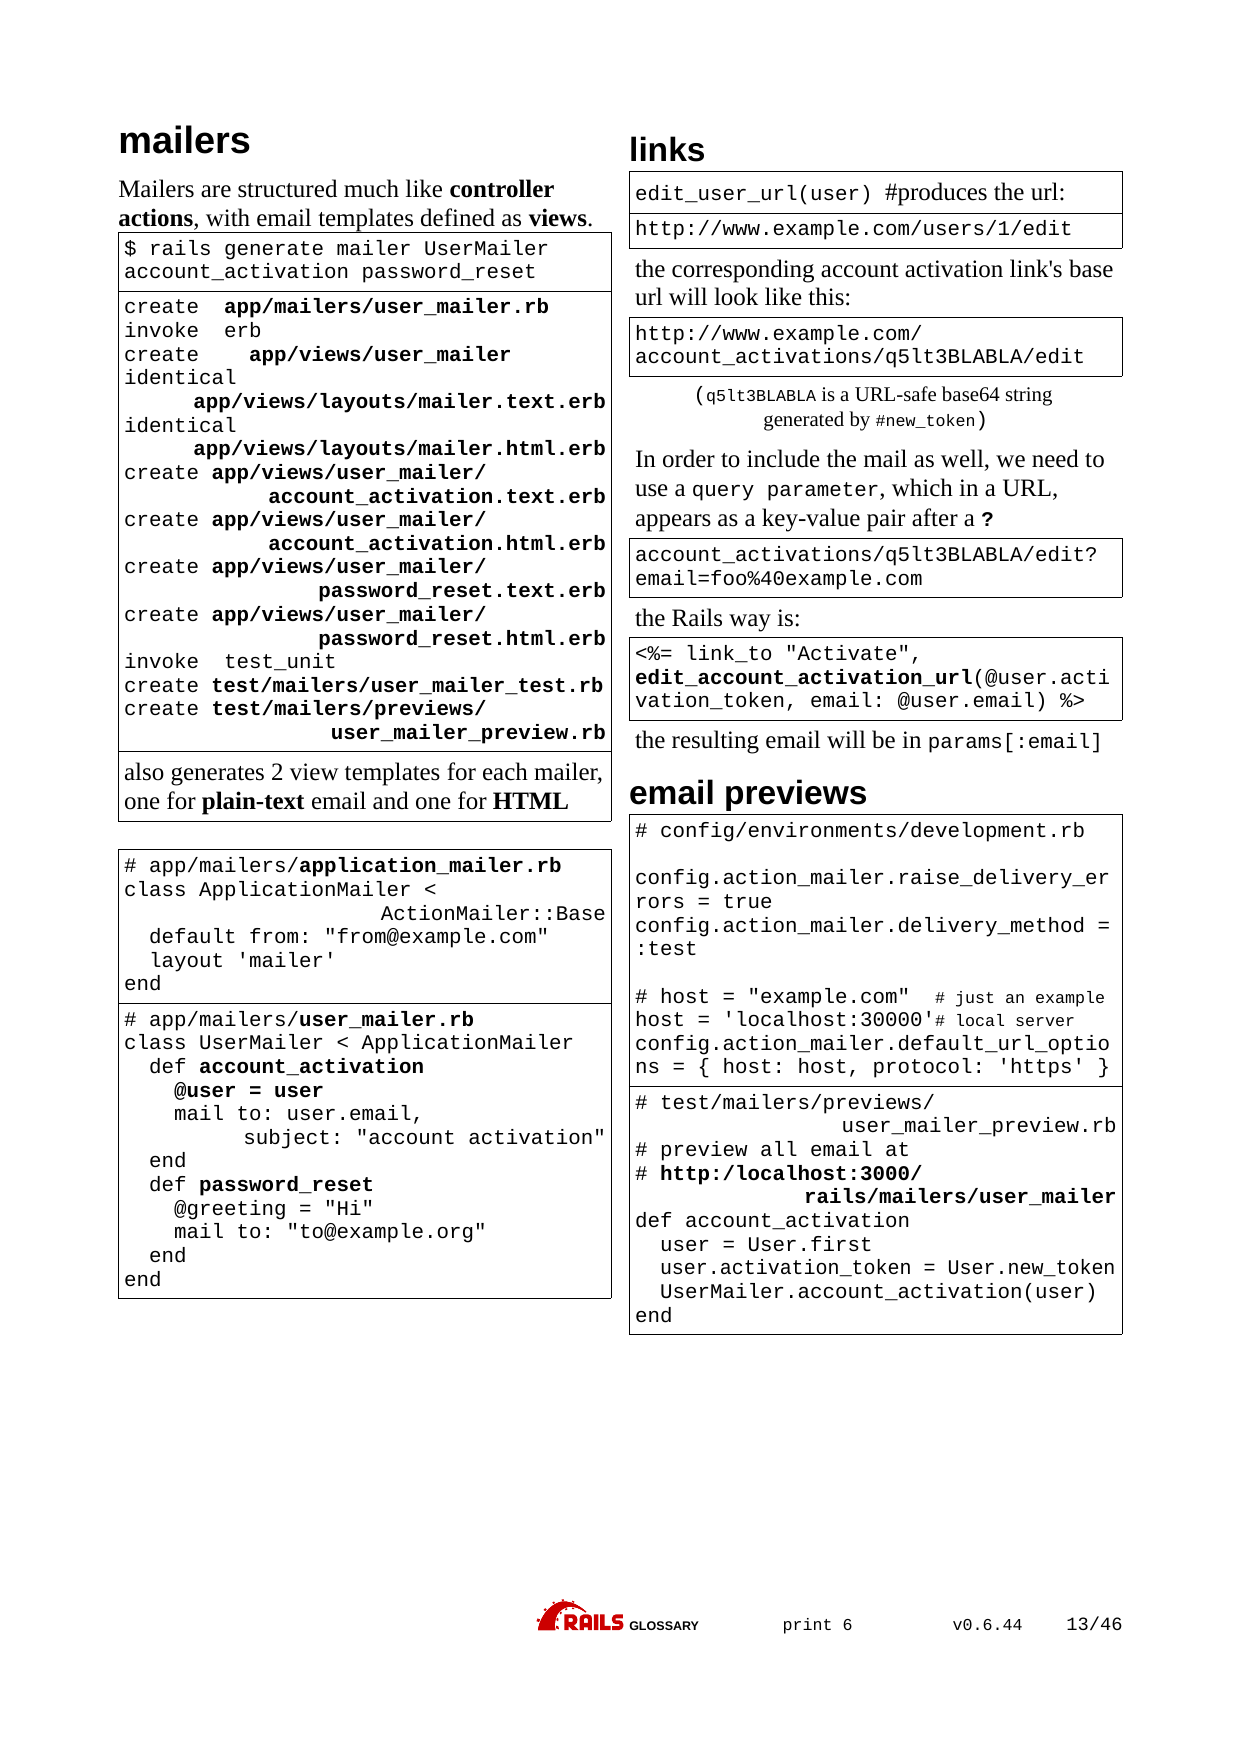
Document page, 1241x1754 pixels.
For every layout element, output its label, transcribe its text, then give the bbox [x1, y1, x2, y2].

table_cell the resulting email will be in params[:email] [629, 721, 1122, 761]
table_cell also generates 2 view templates for each mailer, one for plain-text email and one for HTML [119, 752, 611, 821]
table_cell # test/mailers/previews/ user_mailer_preview.rb # preview all email at # http:/localhost:3000/ rails/mailers/user_mailer def account_activation user = User.first user.activation_token = User.new_token UserMailer.account_activation(user) end [630, 1087, 1122, 1334]
table_cell create app/mailers/user_mailer.rb invoke erb create app/views/user_mailer identical app/views/layouts/mailer.text.erb identical app/views/layouts/mailer.html.erb create app/views/user_mailer/ account_activation.text.erb create app/views/user_mailer/ account_activation.html.erb create app/views/user_mailer/ password_reset.text.erb create app/views/user_mailer/ password_reset.html.erb invoke test_unit create test/mailers/user_mailer_test.rb create test/mailers/previews/ user_mailer_preview.rb [119, 292, 611, 751]
table_cell In order to include the mail as well, we need to use a query parameter, which in a URL, appears as a key-value pair after a ? [629, 439, 1122, 538]
table_cell the Rails way is: [629, 598, 1122, 637]
table_cell (q5lt3BLABLA is a URL-safe base64 string generated by #new_token) [629, 377, 1122, 439]
table_cell account_activations/q5lt3BLABLA/edit?email=foo%40example.com [630, 539, 1122, 597]
subtitle email previews [629, 773, 1122, 811]
table_cell <%= link_to "Activate", edit_account_activation_url(@user.activation_token, email: @user.email) %> [630, 638, 1122, 720]
subtitle mailers [118, 118, 611, 162]
table_header # config/environments/development.rb config.action_mailer.raise_delivery_errors = true config.action_mailer.delivery_method = :test # host = "example.com" # just an example host = 'localhost:30000'# local server config.action_mailer.default_url_options = { host: host, protocol: 'https' } [630, 815, 1122, 1086]
table_header # app/mailers/application_mailer.rb class ApplicationMailer < ActionMailer::Base default from: "from@example.com" layout 'mailer' end [119, 850, 611, 1003]
table_header $ rails generate mailer UserMailer account_activation password_reset [119, 233, 611, 291]
table_cell http://www.example.com/account_activations/q5lt3BLABLA/edit [630, 318, 1122, 376]
subtitle links [629, 130, 1122, 168]
table_header edit_user_url(user) #produces the url: [630, 172, 1122, 213]
table_cell # app/mailers/user_mailer.rb class UserMailer < ApplicationMailer def account_activation @user = user mail to: user.email, subject: "account activation" end def password_reset @greeting = "Hi" mail to: "to@example.org" end end [119, 1004, 611, 1298]
table_cell the corresponding account activation link's base url will look like this: [629, 249, 1122, 317]
text Mailers are structured much like controller actions, with email templates defined as views. [118, 174, 611, 232]
table_cell http://www.example.com/users/1/edit [630, 214, 1122, 248]
